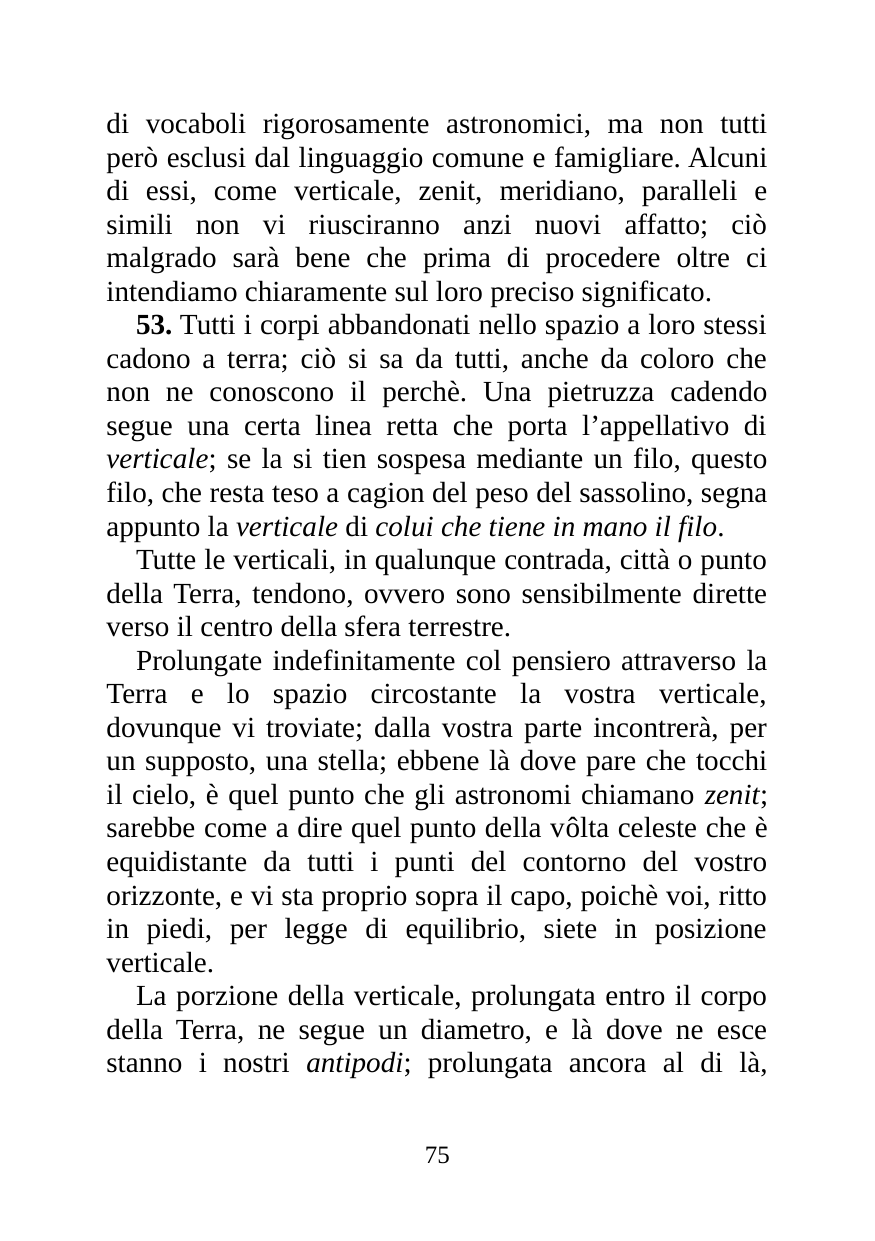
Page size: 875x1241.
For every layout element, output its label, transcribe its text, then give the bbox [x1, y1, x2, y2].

text 53. Tutti i corpi abbandonati nello spazio a loro stessi cadono a terra; ciò si sa da tutti, anche da coloro che non ne conoscono il perchè. Una pietruzza cadendo segue una certa linea retta che porta l’appellativo di verticale; se la si tien sospesa mediante un filo, questo filo, che resta teso a cagion del peso del sassolino, segna appunto la verticale di colui che tiene in mano il filo. [106, 307, 768, 542]
text Prolungate indefinitamente col pensiero attraverso la Terra e lo spazio circostante la vostra verticale, dovunque vi troviate; dalla vostra parte incontrerà, per un supposto, una stella; ebbene là dove pare che tocchi il cielo, è quel punto che gli astronomi chiamano zenit; sarebbe come a dire quel punto della vôlta celeste che è equidistante da tutti i punti del contorno del vostro orizzonte, e vi sta proprio sopra il capo, poichè voi, ritto in piedi, per legge di equilibrio, siete in posizione verticale. [106, 643, 768, 978]
text La porzione della verticale, prolungata entro il corpo della Terra, ne segue un diametro, e là dove ne esce stanno i nostri antipodi; prolungata ancora al di là, [106, 978, 768, 1079]
text Tutte le verticali, in qualunque contrada, città o punto della Terra, tendono, ovvero sono sensibilmente dirette verso il centro della sfera terrestre. [106, 542, 768, 643]
text di vocaboli rigorosamente astronomici, ma non tutti però esclusi dal linguaggio comune e famigliare. Alcuni di essi, come verticale, zenit, meridiano, paralleli e simili non vi riusciranno anzi nuovi affatto; ciò malgrado sarà bene che prima di procedere oltre ci intendiamo chiaramente sul loro preciso significato. [106, 106, 768, 307]
